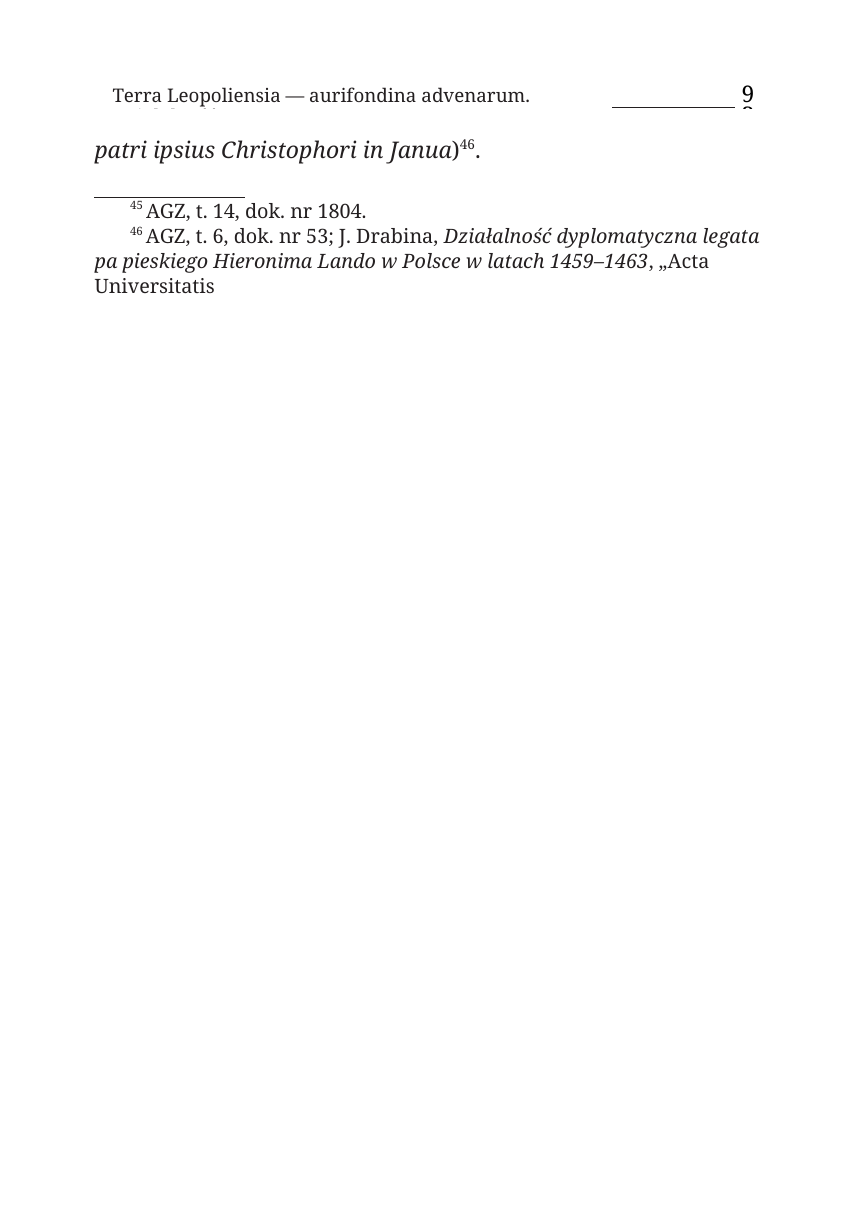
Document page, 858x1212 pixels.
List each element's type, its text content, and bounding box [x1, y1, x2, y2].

text 46 AGZ, t. 6, dok. nr 53; J. Drabina, Działalność dyplomatyczna legata pa­ pieskiego Hieronima Lando w Polsce w latach 1459–1463, „Acta Universitatis [94, 224, 774, 299]
text patri ipsius Christophori in Janua)46. [94, 136, 746, 165]
text 45 AGZ, t. 14, dok. nr 1804. [130, 198, 774, 223]
